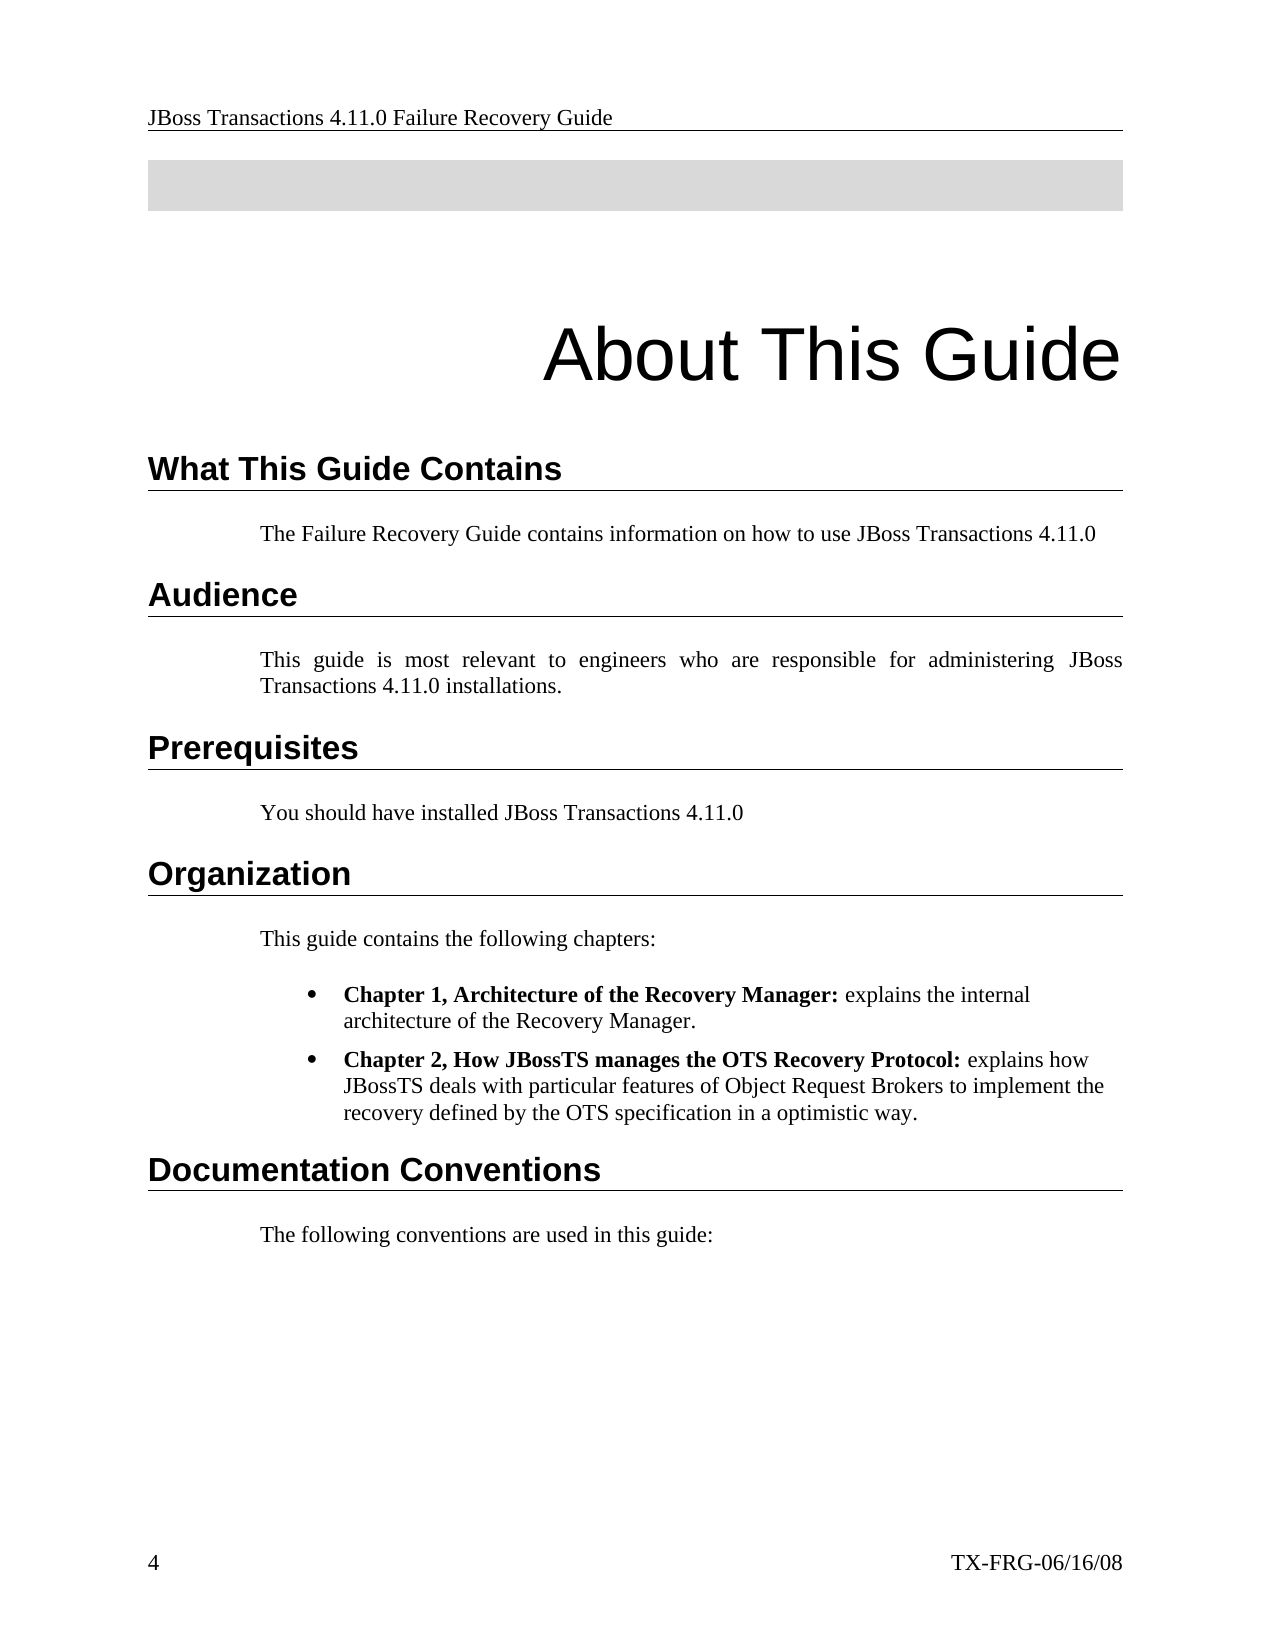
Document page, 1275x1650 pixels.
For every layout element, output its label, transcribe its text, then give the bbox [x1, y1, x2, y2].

text This guide is most relevant to engineers who are responsible for administering JBoss Transactions 4.10.0 installations. [260, 646, 1123, 699]
text This guide contains the following chapters: [260, 925, 1123, 951]
list Chapter 1, Architecture of the Recovery Manager: explains the internal architecture of the Recovery Manager. [308, 981, 1123, 1033]
subtitle Documentation Conventions [148, 1150, 1123, 1190]
subtitle What This Guide Contains [148, 449, 1123, 490]
text The following conventions are used in this guide: [260, 1221, 1123, 1247]
subtitle Audience [148, 576, 1123, 616]
list Chapter 2, How JBossTS manages the OTS Recovery Protocol: explains how JBossTS deals with particular features of Object Request Brokers to implement the recovery defined by the OTS specification in a optimistic way. [308, 1046, 1123, 1125]
title About This Guide [148, 224, 1123, 397]
text The Failure Recovery Guide contains information on how to use JBoss Transactions 4.10.0 [260, 520, 1123, 546]
subtitle Prerequisites [148, 728, 1123, 769]
subtitle Organization [148, 854, 1123, 895]
text You should have installed JBoss Transactions 4.10.0 [260, 799, 1123, 825]
